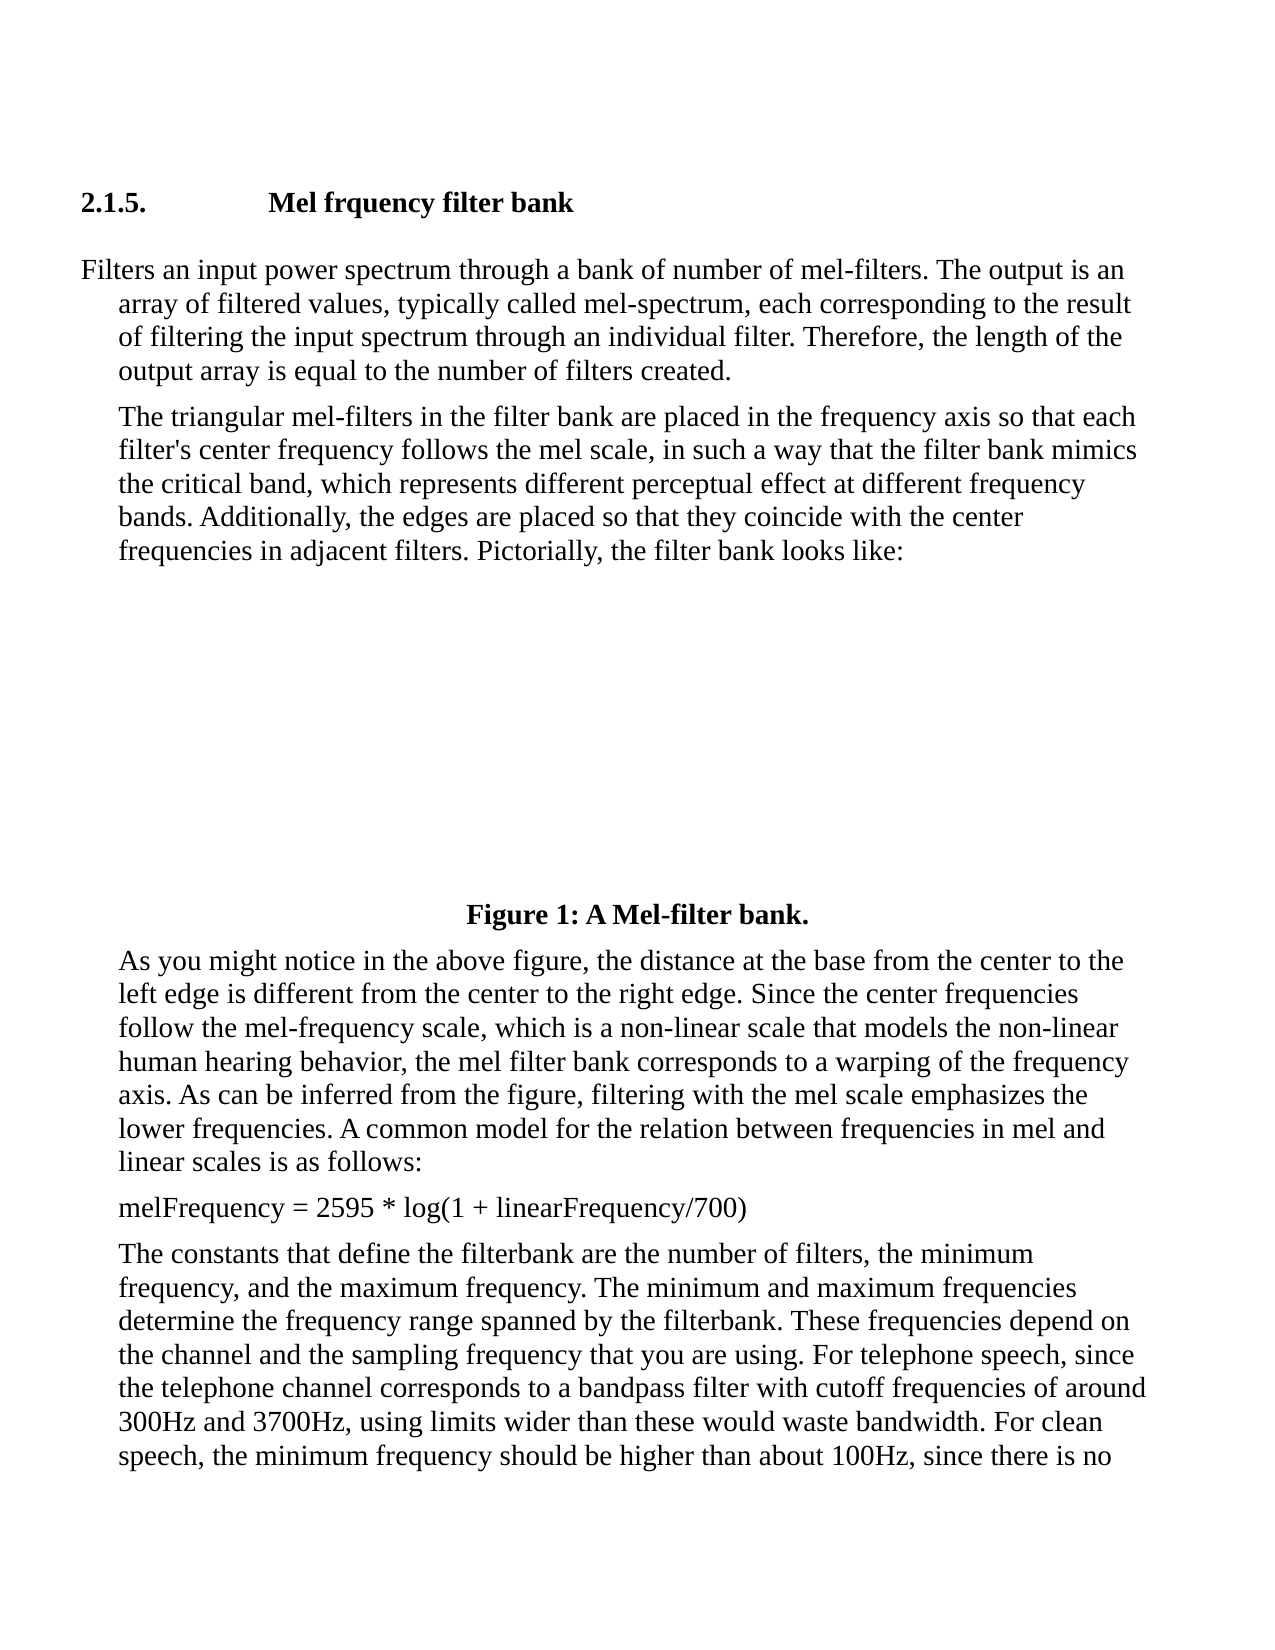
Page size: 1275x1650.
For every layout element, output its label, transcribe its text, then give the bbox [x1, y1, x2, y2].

text melFrequency = 2595 * log(1 + linearFrequency/700) [118, 1190, 1157, 1224]
list Mel frquency filter bank [81, 185, 1157, 219]
text As you might notice in the above figure, the distance at the base from the center to the left edge is different from the center to the right edge. Since the center frequencies follow the mel-frequency scale, which is a non-linear scale that models the non-linear human hearing behavior, the mel filter bank corresponds to a warping of the frequency axis. As can be inferred from the figure, filtering with the mel scale emphasizes the lower frequencies. A common model for the relation between frequencies in mel and linear scales is as follows: [118, 943, 1157, 1178]
text The triangular mel-filters in the filter bank are placed in the frequency axis so that each filter's center frequency follows the mel scale, in such a way that the filter bank mimics the critical band, which represents different perceptual effect at different frequency bands. Additionally, the edges are placed so that they coincide with the center frequencies in adjacent filters. Pictorially, the filter bank looks like: [118, 399, 1157, 567]
text Filters an input power spectrum through a bank of number of mel-filters. The output is an array of filtered values, typically called mel-spectrum, each corresponding to the result of filtering the input spectrum through an individual filter. Therefore, the length of the output array is equal to the number of filters created. [81, 252, 1157, 386]
text The constants that define the filterbank are the number of filters, the minimum frequency, and the maximum frequency. The minimum and maximum frequencies determine the frequency range spanned by the filterbank. These frequencies depend on the channel and the sampling frequency that you are using. For telephone speech, since the telephone channel corresponds to a bandpass filter with cutoff frequencies of around 300Hz and 3700Hz, using limits wider than these would waste bandwidth. For clean speech, the minimum frequency should be higher than about 100Hz, since there is no [118, 1236, 1157, 1471]
text Figure 1: A Mel-filter bank. [118, 897, 1157, 931]
